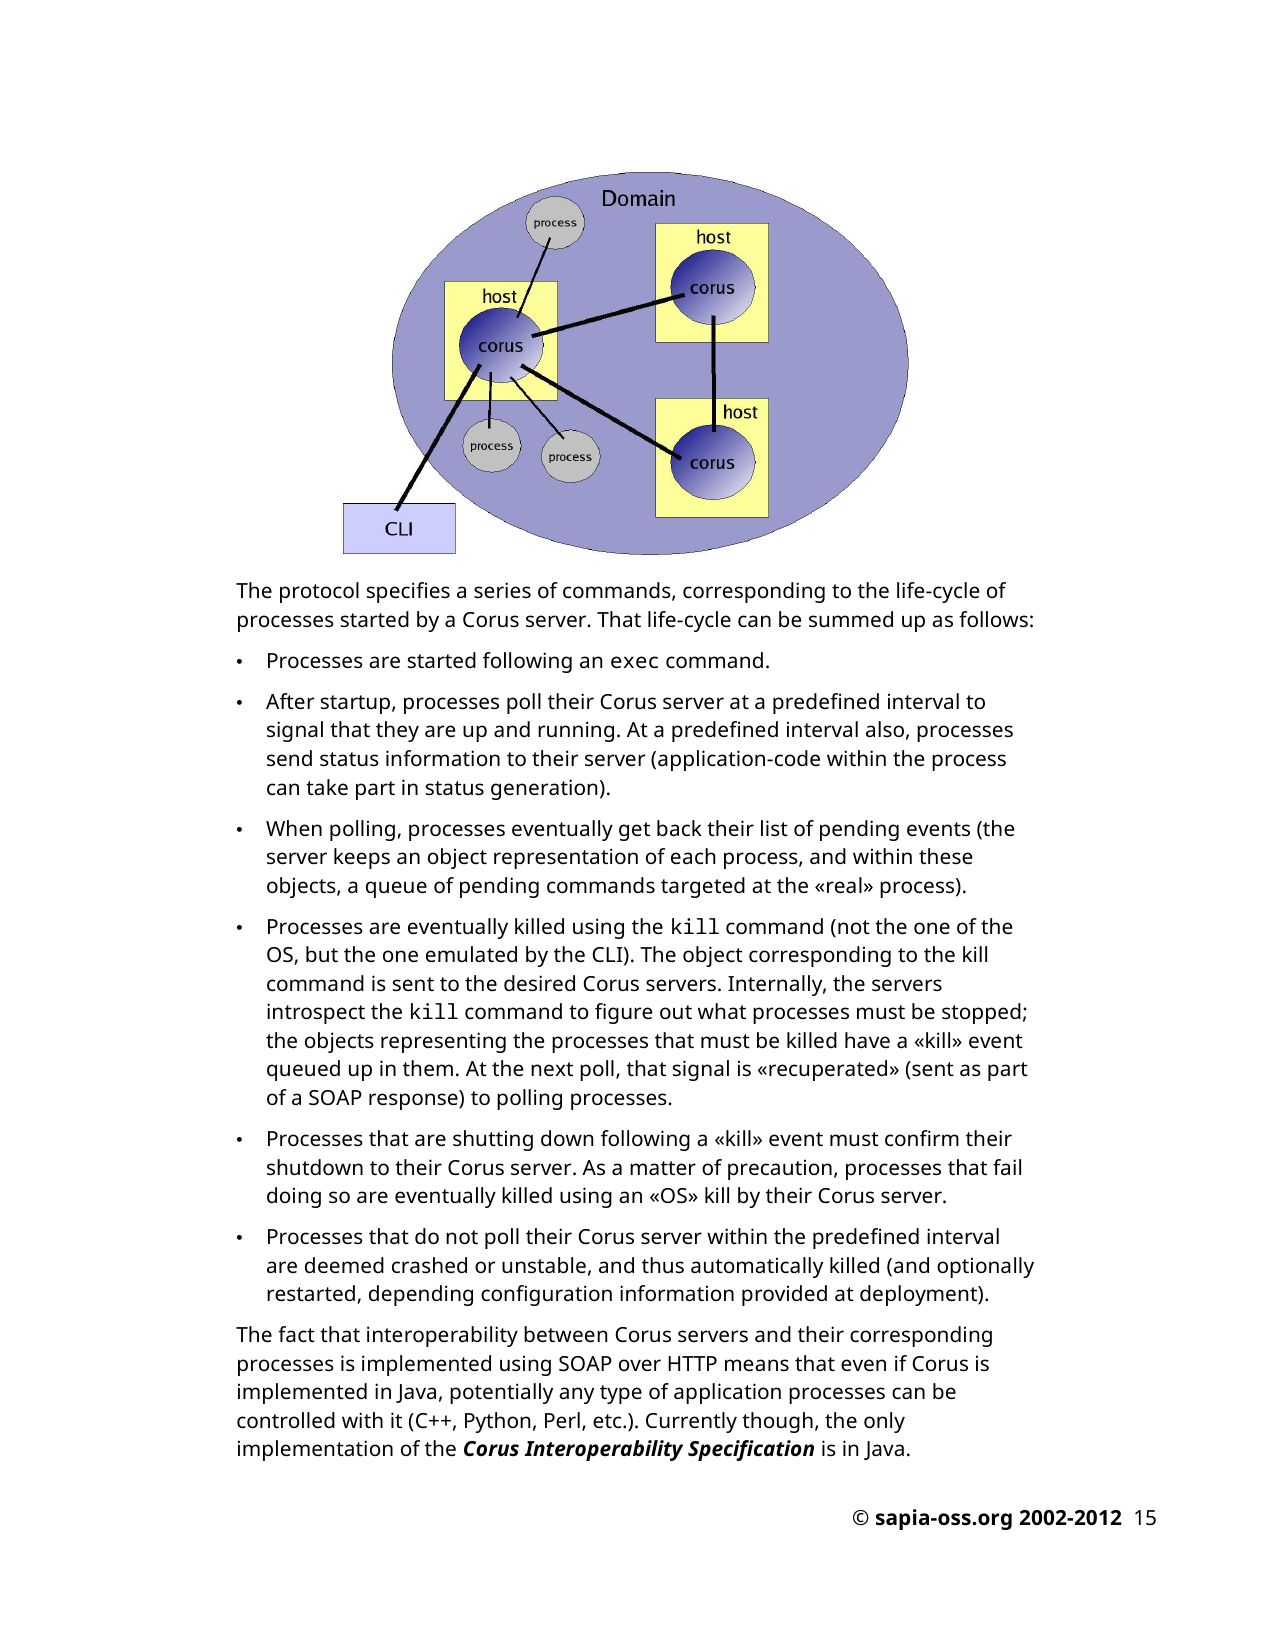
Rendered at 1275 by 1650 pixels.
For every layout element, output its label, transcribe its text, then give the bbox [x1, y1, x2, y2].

list When polling, processes eventually get back their list of pending events (the server keeps an object representation of each process, and within these objects, a queue of pending commands targeted at the «real» process). [236, 813, 1039, 899]
list After startup, processes poll their Corus server at a predefined interval to signal that they are up and running. At a predefined interval also, processes send status information to their server (application-code within the process can take part in status generation). [236, 687, 1039, 801]
list Processes that do not poll their Corus server within the predefined interval are deemed crashed or unstable, and thus automatically killed (and optionally restarted, depending configuration information provided at deployment). [236, 1222, 1039, 1308]
list Processes are started following an exec command. [236, 646, 1039, 674]
list Processes that are shutting down following a «kill» event must confirm their shutdown to their Corus server. As a matter of precaution, processes that fail doing so are eventually killed using an «OS» kill by their Corus server. [236, 1124, 1039, 1209]
picture [332, 118, 943, 577]
text The fact that interoperability between Corus servers and their corresponding processes is implemented using SOAP over HTTP means that even if Corus is implemented in Java, potentially any type of application processes can be controlled with it (C++, Python, Perl, etc.). Currently though, the only implementation of the Corus Interoperability Specification is in Java. [236, 1320, 1039, 1463]
list Processes are eventually killed using the kill command (not the one of the OS, but the one emulated by the CLI). The object corresponding to the kill command is sent to the desired Corus servers. Internally, the servers introspect the kill command to figure out what processes must be stopped; the objects representing the processes that must be killed have a «kill» event queued up in them. At the next poll, that signal is «recuperated» (sent as part of a SOAP response) to polling processes. [236, 912, 1039, 1111]
text The protocol specifies a series of commands, corresponding to the life-cycle of processes started by a Corus server. That life-cycle can be summed up as follows: [236, 118, 1039, 633]
